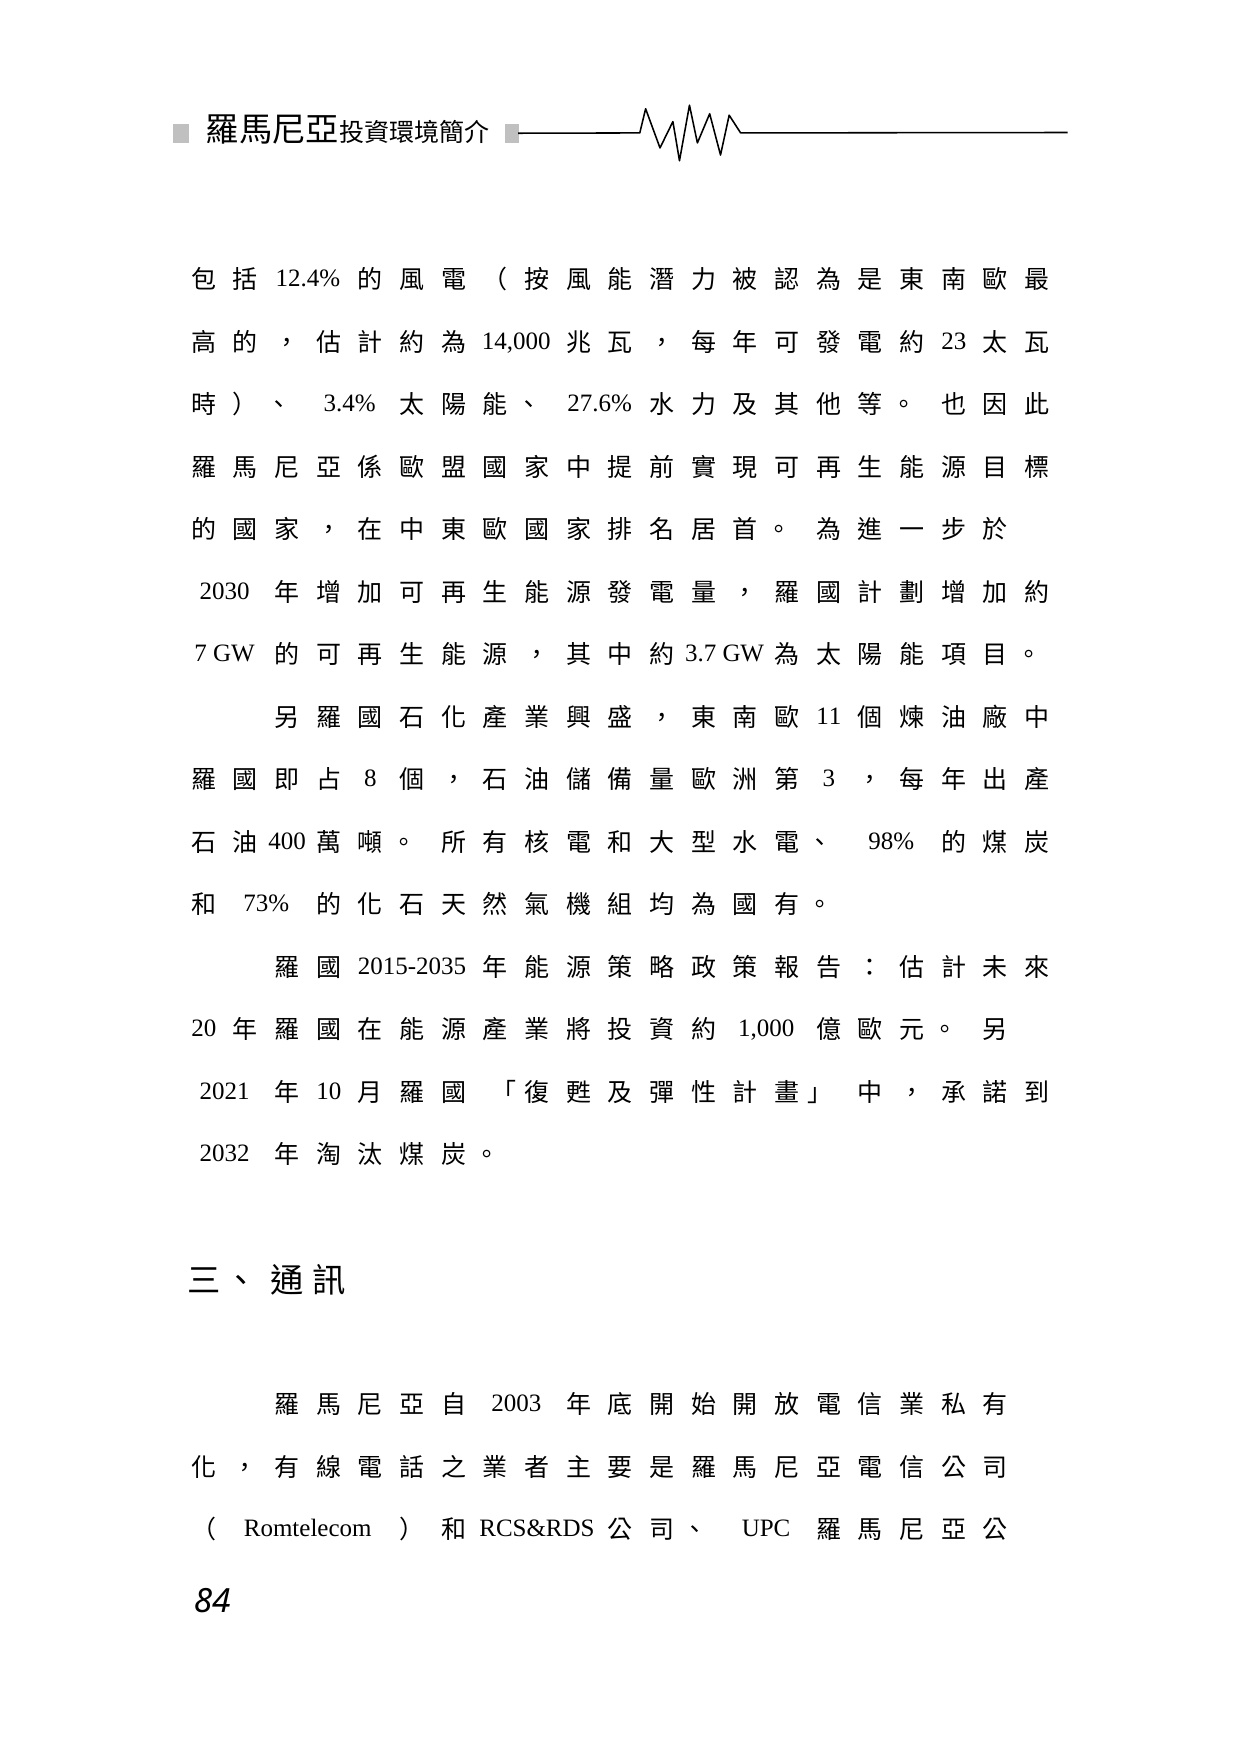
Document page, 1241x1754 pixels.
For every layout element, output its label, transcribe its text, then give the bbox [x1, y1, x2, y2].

text 羅馬尼亞自2003年底開始開放電信業私有化，有線電話之業者主要是羅馬尼亞電信公司（Romtelecom）和RCS&RDS公司、UPC羅馬尼亞公 [183, 1361, 1058, 1549]
text 羅國2015-2035年能源策略政策報告：估計未來20年羅國在能源產業將投資約1,000億歐元。另2021年10月羅國「復甦及彈性計畫」中，承諾到2032年淘汰煤炭。 [183, 924, 1058, 1174]
text 包括12.4%的風電（按風能潛力被認為是東南歐最高的，估計約為14,000兆瓦，每年可發電約23太瓦時）、3.4%太陽能、27.6%水力及其他等。也因此羅馬尼亞係歐盟國家中提前實現可再生能源目標的國家，在中東歐國家排名居首。為進一步於2030年增加可再生能源發電量，羅國計劃增加約7 GW的可再生能源，其中約3.7 GW為太陽能項目。 [183, 236, 1058, 674]
text 三、通訊 [183, 1236, 1058, 1299]
text 另羅國石化產業興盛，東南歐11個煉油廠中羅國即占8個，石油儲備量歐洲第3，每年出產石油400萬噸。所有核電和大型水電、98%的煤炭和73%的化石天然氣機組均為國有。 [183, 674, 1058, 924]
